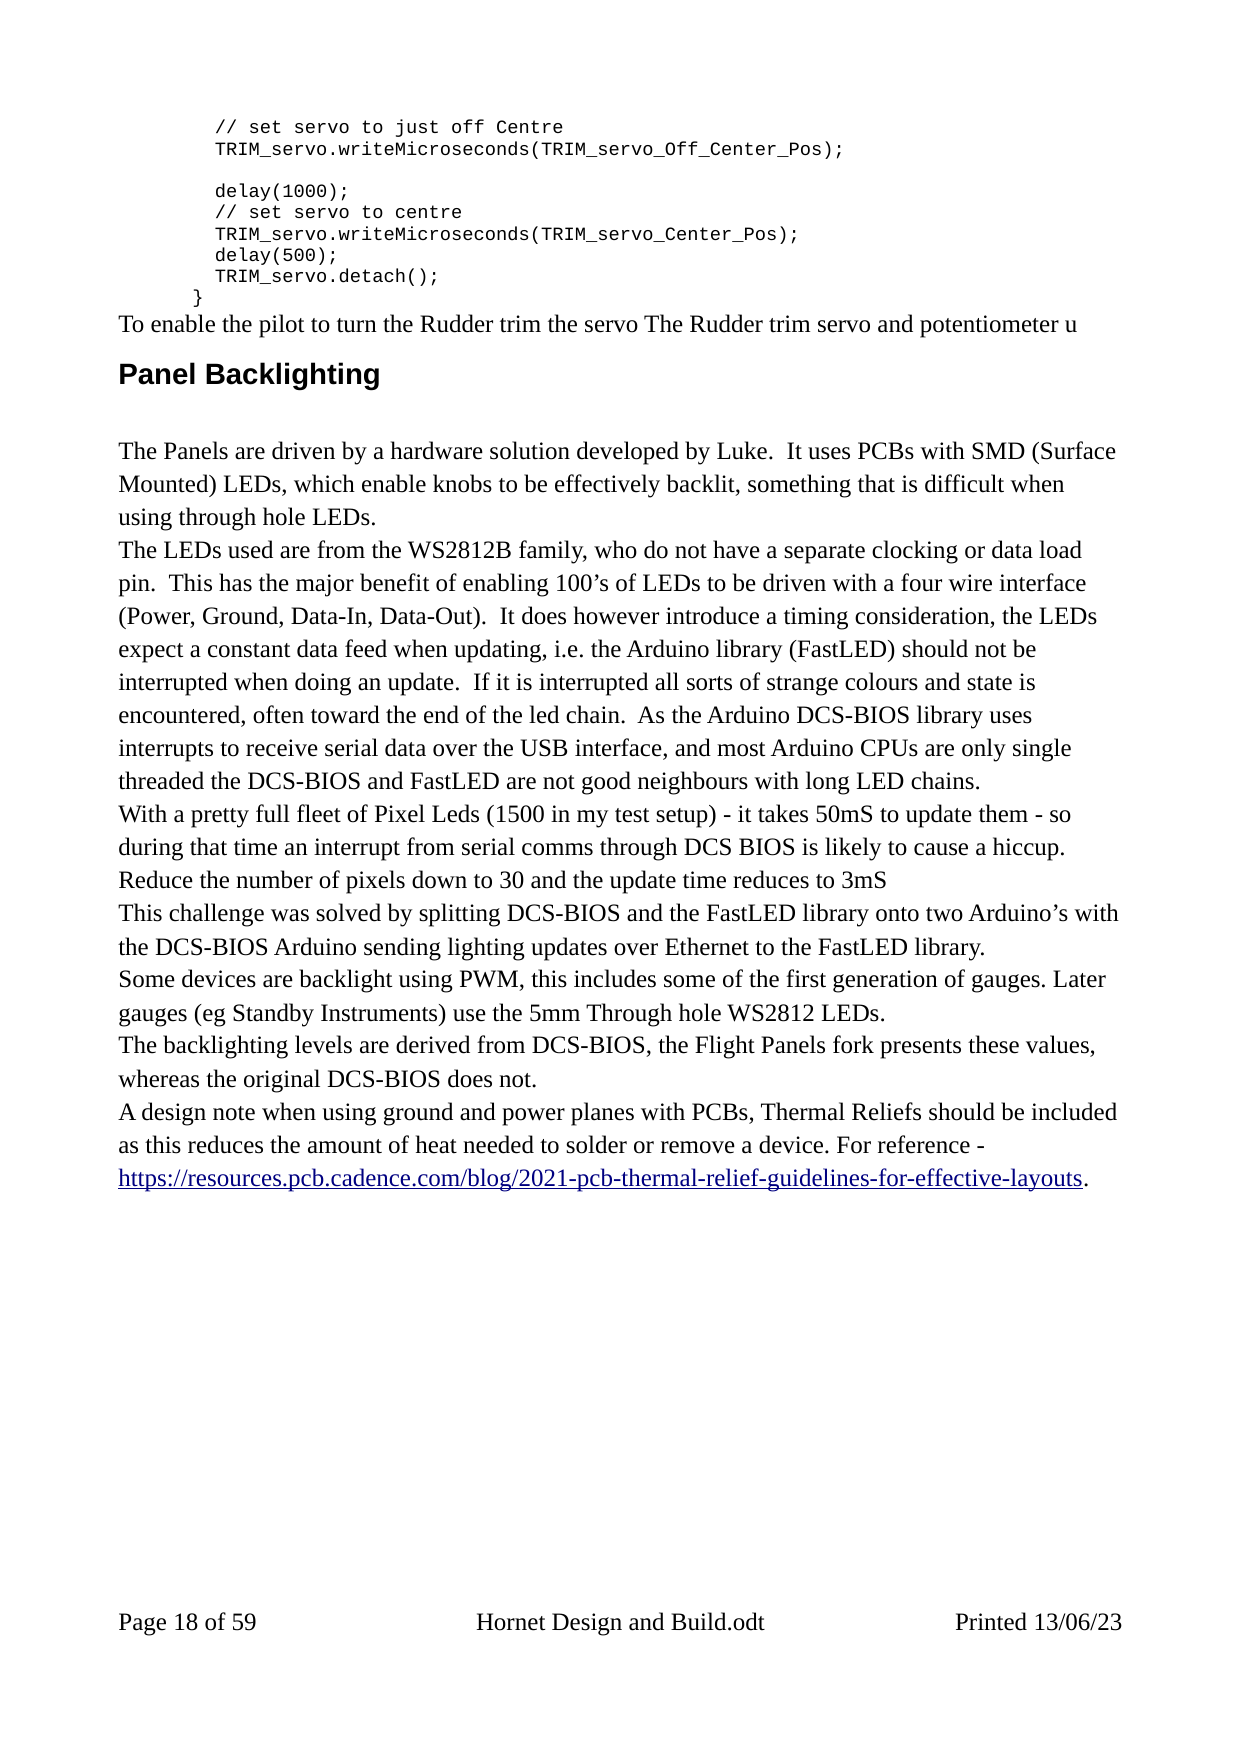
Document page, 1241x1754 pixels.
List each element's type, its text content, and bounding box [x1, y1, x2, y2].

text // set servo to just off Centre [192, 118, 1122, 139]
text A design note when using ground and power planes with PCBs, Thermal Reliefs should be included as this reduces the amount of heat needed to solder or remove a device. For reference - https://resources.pcb.cadence.com/blog/2021-pcb-thermal-relief-guidelines-for-effective-layouts. [118, 1097, 1122, 1191]
text delay(1000); [192, 182, 1122, 203]
text The backlighting levels are derived from DCS-BIOS, the Flight Panels fork presents these values, whereas the original DCS-BIOS does not. [118, 1031, 1122, 1092]
text The Panels are driven by a hardware solution developed by Luke. It uses PCBs with SMD (Surface Mounted) LEDs, which enable knobs to be effectively backlit, something that is difficult when using through hole LEDs. [118, 436, 1122, 531]
text } [192, 288, 1122, 309]
text This challenge was solved by splitting DCS-BIOS and the FastLED library onto two Arduino’s with the DCS-BIOS Arduino sending lighting updates over Ethernet to the FastLED library. [118, 898, 1122, 960]
text TRIM_servo.writeMicroseconds(TRIM_servo_Center_Pos); [192, 224, 1122, 246]
text The LEDs used are from the WS2812B family, who do not have a separate clocking or data load pin. This has the major benefit of enabling 100’s of LEDs to be driven with a four wire interface (Power, Ground, Data-In, Data-Out). It does however introduce a timing consideration, the LEDs expect a constant data feed when updating, i.e. the Arduino library (FastLED) should not be interrupted when doing an update. If it is interrupted all sorts of strange colours and state is encountered, often toward the end of the led chain. As the Arduino DCS-BIOS library uses interrupts to receive serial data over the USB interface, and most Arduino CPUs are only single threaded the DCS-BIOS and FastLED are not good neighbours with long LED chains. [118, 535, 1122, 795]
text TRIM_servo.writeMicroseconds(TRIM_servo_Off_Center_Pos); [192, 139, 1122, 161]
text TRIM_servo.detach(); [192, 267, 1122, 288]
text delay(500); [192, 246, 1122, 267]
text To enable the pilot to turn the Rudder trim the servo The Rudder trim servo and potentiometer u [118, 309, 1122, 338]
text With a pretty full fleet of Pixel Leds (1500 in my test setup) - it takes 50mS to update them - so during that time an interrupt from serial comms through DCS BIOS is likely to cause a hiccup. Reduce the number of pixels down to 30 and the update time reduces to 3mS [118, 799, 1122, 894]
text // set servo to centre [192, 203, 1122, 224]
subtitle Panel Backlighting [118, 357, 1122, 391]
text Some devices are backlight using PWM, this includes some of the first generation of gauges. Later gauges (eg Standby Instruments) use the 5mm Through hole WS2812 LEDs. [118, 964, 1122, 1026]
